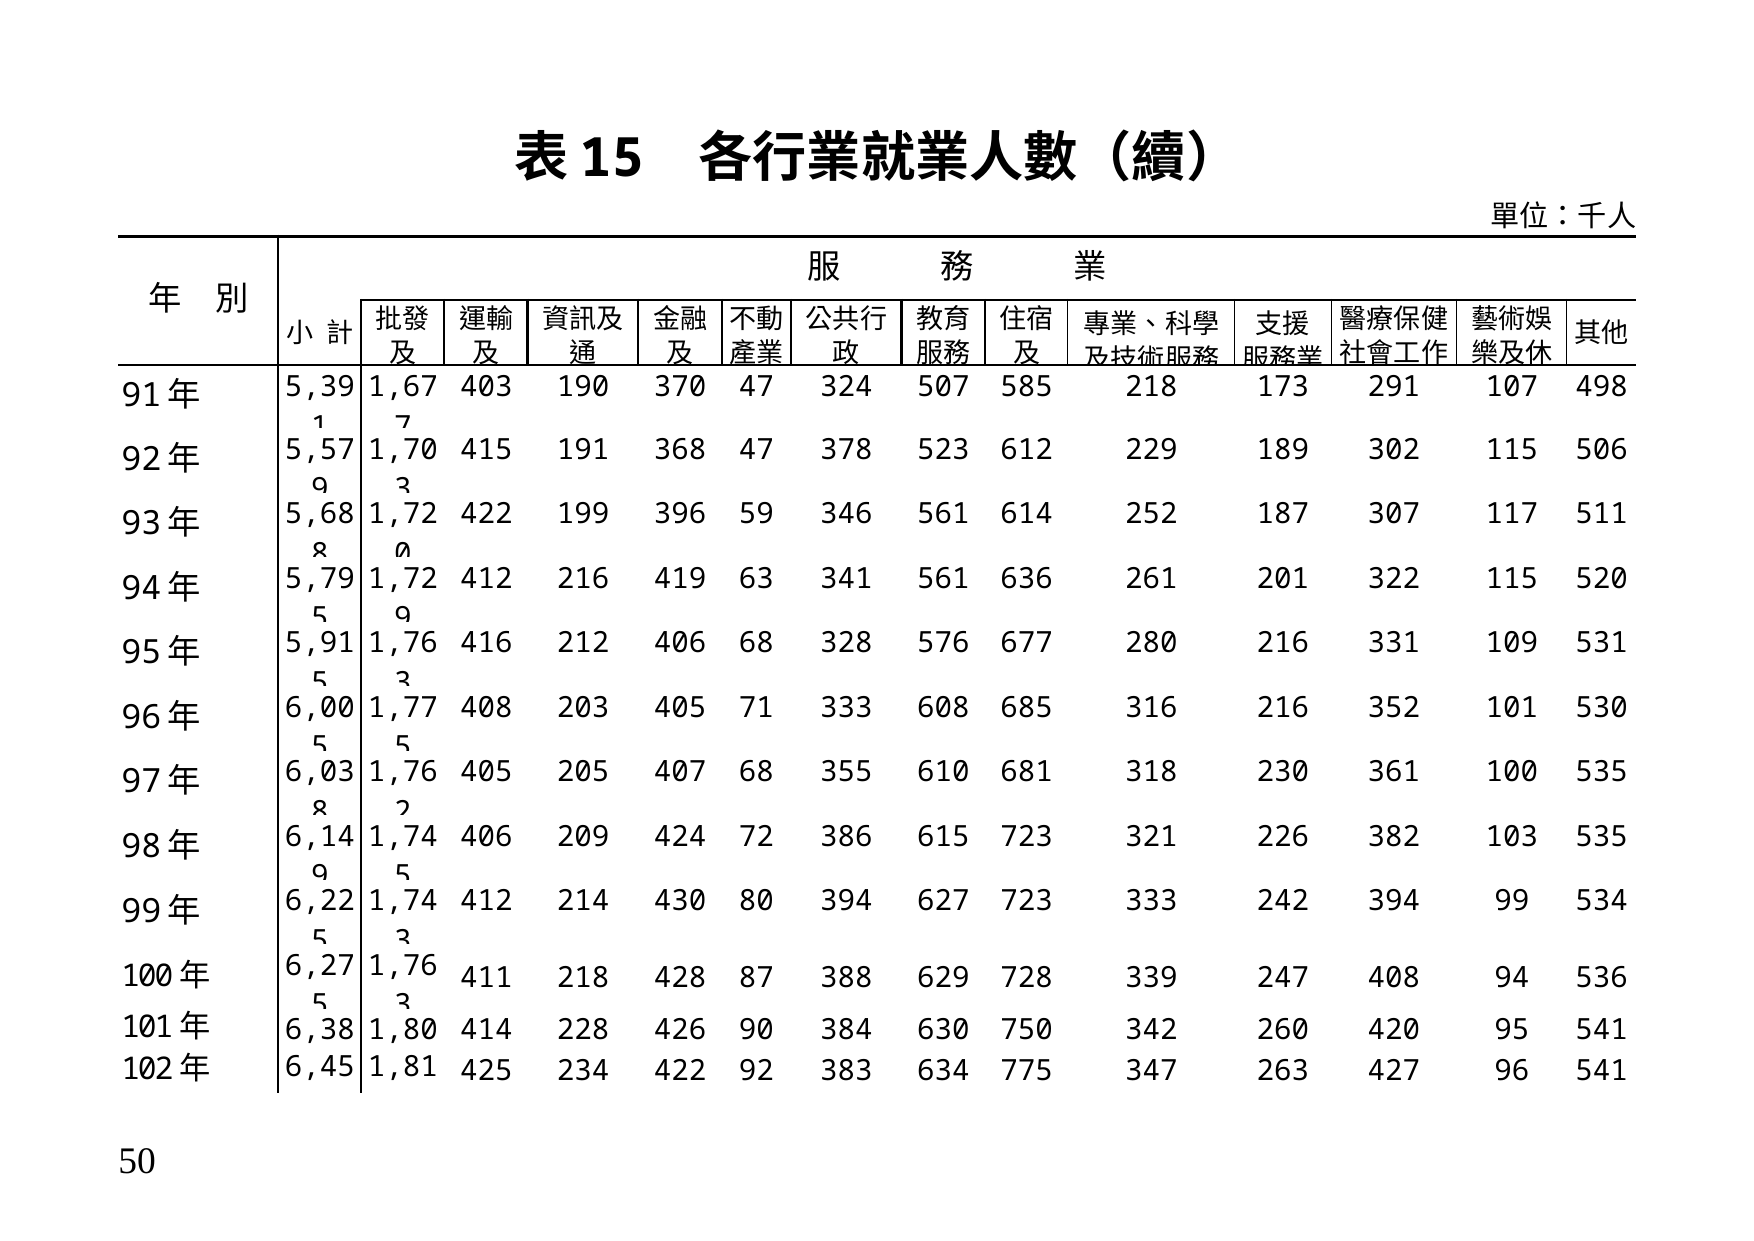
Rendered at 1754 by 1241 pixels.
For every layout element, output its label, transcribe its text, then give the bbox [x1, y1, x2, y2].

table_cell 415 [444, 428, 527, 492]
table_cell 280 [1068, 621, 1234, 686]
table_cell 6,005 [279, 686, 360, 750]
table_cell 242 [1234, 879, 1331, 944]
table_cell 750 [985, 1008, 1068, 1046]
table_cell 100 [1456, 750, 1567, 815]
table_cell 不動 產業 [723, 301, 790, 363]
table_cell 1,703 [362, 428, 444, 492]
table_cell 412 [444, 879, 527, 944]
table_cell 378 [791, 428, 901, 492]
table_cell 535 [1567, 815, 1636, 879]
table_cell 216 [528, 557, 638, 621]
table_cell 634 [901, 1046, 985, 1093]
table_cell 424 [638, 815, 722, 879]
table_cell 535 [1567, 750, 1636, 815]
table_cell 419 [638, 557, 722, 621]
table_cell 541 [1567, 1046, 1636, 1093]
table_cell 261 [1068, 557, 1234, 621]
table_cell 支援 服務業 [1235, 301, 1331, 363]
table_cell 96 [1456, 1046, 1567, 1093]
table_cell 318 [1068, 750, 1234, 815]
table_cell 100年 [118, 944, 277, 1008]
table_cell 6,038 [279, 750, 360, 815]
table_cell 339 [1068, 944, 1234, 1008]
table_cell 234 [528, 1046, 638, 1093]
table_cell 302 [1331, 428, 1456, 492]
table_cell 107 [1456, 366, 1567, 428]
table_cell 187 [1234, 493, 1331, 557]
table_header 年 別 [118, 238, 277, 363]
table_cell 190 [528, 366, 638, 428]
table_cell 資訊及通 訊傳播業 [529, 301, 637, 363]
table_cell 94 [1456, 944, 1567, 1008]
table_cell 247 [1234, 944, 1331, 1008]
table_cell 685 [985, 686, 1068, 750]
table_cell 341 [791, 557, 901, 621]
table_cell 534 [1567, 879, 1636, 944]
table_cell 98年 [118, 815, 277, 879]
table_cell 99年 [118, 879, 277, 944]
table_cell 6,381 [279, 1008, 360, 1046]
table_cell 95年 [118, 621, 277, 686]
table_cell 723 [985, 815, 1068, 879]
table_cell 408 [1331, 944, 1456, 1008]
table_cell 59 [722, 493, 791, 557]
table_cell 414 [444, 1008, 527, 1046]
table_cell 614 [985, 493, 1068, 557]
table_cell 422 [638, 1046, 722, 1093]
table_cell 101年 [118, 1008, 277, 1046]
table_cell 1,729 [362, 557, 444, 621]
table_cell 411 [444, 944, 527, 1008]
table_cell 403 [444, 366, 527, 428]
table_cell 1,762 [362, 750, 444, 815]
table_cell 370 [638, 366, 722, 428]
table_cell 331 [1331, 621, 1456, 686]
table_cell 260 [1234, 1008, 1331, 1046]
table_cell 426 [638, 1008, 722, 1046]
table_cell 394 [1331, 879, 1456, 944]
table_cell 333 [791, 686, 901, 750]
table_cell 117 [1456, 493, 1567, 557]
table_cell 102年 [118, 1046, 277, 1093]
table_cell 511 [1567, 493, 1636, 557]
table_cell 229 [1068, 428, 1234, 492]
table_cell 523 [901, 428, 985, 492]
table_cell 405 [444, 750, 527, 815]
table_cell 407 [638, 750, 722, 815]
table_cell 636 [985, 557, 1068, 621]
text 單位：千人 [118, 192, 1636, 234]
table_cell 384 [791, 1008, 901, 1046]
table_cell 6,225 [279, 879, 360, 944]
table_cell 530 [1567, 686, 1636, 750]
table_cell 1,745 [362, 815, 444, 879]
table_cell 324 [791, 366, 901, 428]
table_cell 103 [1456, 815, 1567, 879]
table_cell 520 [1567, 557, 1636, 621]
table_cell 775 [985, 1046, 1068, 1093]
table_cell 383 [791, 1046, 901, 1093]
table_cell 101 [1456, 686, 1567, 750]
table_cell 專業、科學 及技術服務業 [1068, 301, 1234, 363]
table_cell 189 [1234, 428, 1331, 492]
table_cell 230 [1234, 750, 1331, 815]
table_cell 630 [901, 1008, 985, 1046]
table_cell 批發及 零售業 [393, 350, 404, 363]
table_cell 97年 [118, 750, 277, 815]
table_cell 420 [1331, 1008, 1456, 1046]
table_cell 561 [901, 557, 985, 621]
table_cell 316 [1068, 686, 1234, 750]
table_cell 96年 [118, 686, 277, 750]
table_cell 608 [901, 686, 985, 750]
text 表15 各行業就業人數（續） [118, 113, 1636, 192]
table_cell 252 [1068, 493, 1234, 557]
table_cell 416 [444, 621, 527, 686]
table_cell 1,763 [362, 621, 444, 686]
table_cell 536 [1567, 944, 1636, 1008]
table_cell 394 [791, 879, 901, 944]
table_cell 382 [1331, 815, 1456, 879]
table_cell 352 [1331, 686, 1456, 750]
table_cell 6,275 [279, 944, 360, 1008]
table_cell 681 [985, 750, 1068, 815]
table_cell 6,149 [279, 815, 360, 879]
table_cell 263 [1234, 1046, 1331, 1093]
table_cell 1,800 [362, 1008, 444, 1046]
table_cell 47 [722, 366, 791, 428]
table_cell 115 [1456, 557, 1567, 621]
table_cell 小 計 [279, 299, 360, 363]
table_cell 425 [444, 1046, 527, 1093]
table_cell 216 [1234, 686, 1331, 750]
table_cell 115 [1456, 428, 1567, 492]
table_cell 94年 [118, 557, 277, 621]
table_cell 80 [722, 879, 791, 944]
table_cell 355 [791, 750, 901, 815]
table_cell 91年 [118, 366, 277, 428]
table_cell 677 [985, 621, 1068, 686]
table_cell 住宿及 餐飲業 [986, 301, 1067, 363]
table_cell 396 [638, 493, 722, 557]
table_cell 307 [1331, 493, 1456, 557]
table_cell 93年 [118, 493, 277, 557]
table_cell 322 [1331, 557, 1456, 621]
table_cell 615 [901, 815, 985, 879]
table_cell 576 [901, 621, 985, 686]
table_cell 228 [528, 1008, 638, 1046]
table_cell 87 [722, 944, 791, 1008]
table_cell 386 [791, 815, 901, 879]
table_cell 其他 [1567, 301, 1636, 363]
table_cell 藝術娛樂及休閒 服務業 [1457, 301, 1566, 363]
table_cell 教育 服務業 [903, 301, 984, 363]
table_cell 173 [1234, 366, 1331, 428]
table_cell 627 [901, 879, 985, 944]
table_cell 506 [1567, 428, 1636, 492]
table_cell 406 [638, 621, 722, 686]
table_cell 5,915 [279, 621, 360, 686]
table_cell 68 [722, 621, 791, 686]
table_cell 541 [1567, 1008, 1636, 1046]
table_cell 109 [1456, 621, 1567, 686]
table_cell 361 [1331, 750, 1456, 815]
table_cell 公共行政 及國防 [792, 301, 900, 363]
table_cell 561 [901, 493, 985, 557]
table_cell 368 [638, 428, 722, 492]
table_cell 92 [722, 1046, 791, 1093]
table_cell 95 [1456, 1008, 1567, 1046]
table_cell 346 [791, 493, 901, 557]
table_cell 218 [528, 944, 638, 1008]
table_cell 333 [1068, 879, 1234, 944]
table_cell 1,775 [362, 686, 444, 750]
table_cell 金融及 保險業 [639, 301, 721, 363]
table_cell 5,391 [279, 366, 360, 428]
table_cell 金融及 保險業 [670, 350, 681, 363]
table_cell 1,743 [362, 879, 444, 944]
table_cell 412 [444, 557, 527, 621]
table_cell 388 [791, 944, 901, 1008]
table_cell 212 [528, 621, 638, 686]
table_cell 5,579 [279, 428, 360, 492]
table_cell 291 [1331, 366, 1456, 428]
table_cell 408 [444, 686, 527, 750]
table_cell 728 [985, 944, 1068, 1008]
table_cell 226 [1234, 815, 1331, 879]
table_cell 5,795 [279, 557, 360, 621]
table_cell 498 [1567, 366, 1636, 428]
table_cell 427 [1331, 1046, 1456, 1093]
table_cell 住宿及 餐飲業 [1017, 350, 1028, 363]
table_cell 507 [901, 366, 985, 428]
table_cell 63 [722, 557, 791, 621]
table_cell 199 [528, 493, 638, 557]
table_cell 72 [722, 815, 791, 879]
table_cell 205 [528, 750, 638, 815]
table_cell 運輸及 倉儲業 [476, 350, 487, 363]
table_cell 422 [444, 493, 527, 557]
table_cell 1,817 [362, 1046, 444, 1093]
table_cell 運輸及 倉儲業 [445, 301, 526, 363]
table_cell 68 [722, 750, 791, 815]
table_cell 585 [985, 366, 1068, 428]
table_cell 1,720 [362, 493, 444, 557]
table_cell 203 [528, 686, 638, 750]
table_cell 347 [1068, 1046, 1234, 1093]
table_cell 醫療保健 社會工作 服務業 [1332, 301, 1456, 363]
table_cell 214 [528, 879, 638, 944]
table_cell 批發及 零售業 [362, 301, 443, 363]
table_cell 92年 [118, 428, 277, 492]
table_cell 328 [791, 621, 901, 686]
table_cell 71 [722, 686, 791, 750]
table_cell 99 [1456, 879, 1567, 944]
table_cell 191 [528, 428, 638, 492]
table_cell 321 [1068, 815, 1234, 879]
table_cell 610 [901, 750, 985, 815]
table_cell 723 [985, 879, 1068, 944]
table_cell 1,763 [362, 944, 444, 1008]
table_cell 342 [1068, 1008, 1234, 1046]
table_cell 612 [985, 428, 1068, 492]
table_cell 6,458 [279, 1046, 360, 1093]
table_cell 629 [901, 944, 985, 1008]
table_cell 216 [1234, 621, 1331, 686]
table_cell 90 [722, 1008, 791, 1046]
table_header 服 務 業 [279, 238, 1636, 299]
table_cell 405 [638, 686, 722, 750]
table_cell 1,677 [362, 366, 444, 428]
table_cell 5,688 [279, 493, 360, 557]
table_cell 47 [722, 428, 791, 492]
table_cell 406 [444, 815, 527, 879]
table_cell 201 [1234, 557, 1331, 621]
table_cell 428 [638, 944, 722, 1008]
table_cell 218 [1068, 366, 1234, 428]
table_cell 209 [528, 815, 638, 879]
table_cell 531 [1567, 621, 1636, 686]
table_cell 430 [638, 879, 722, 944]
